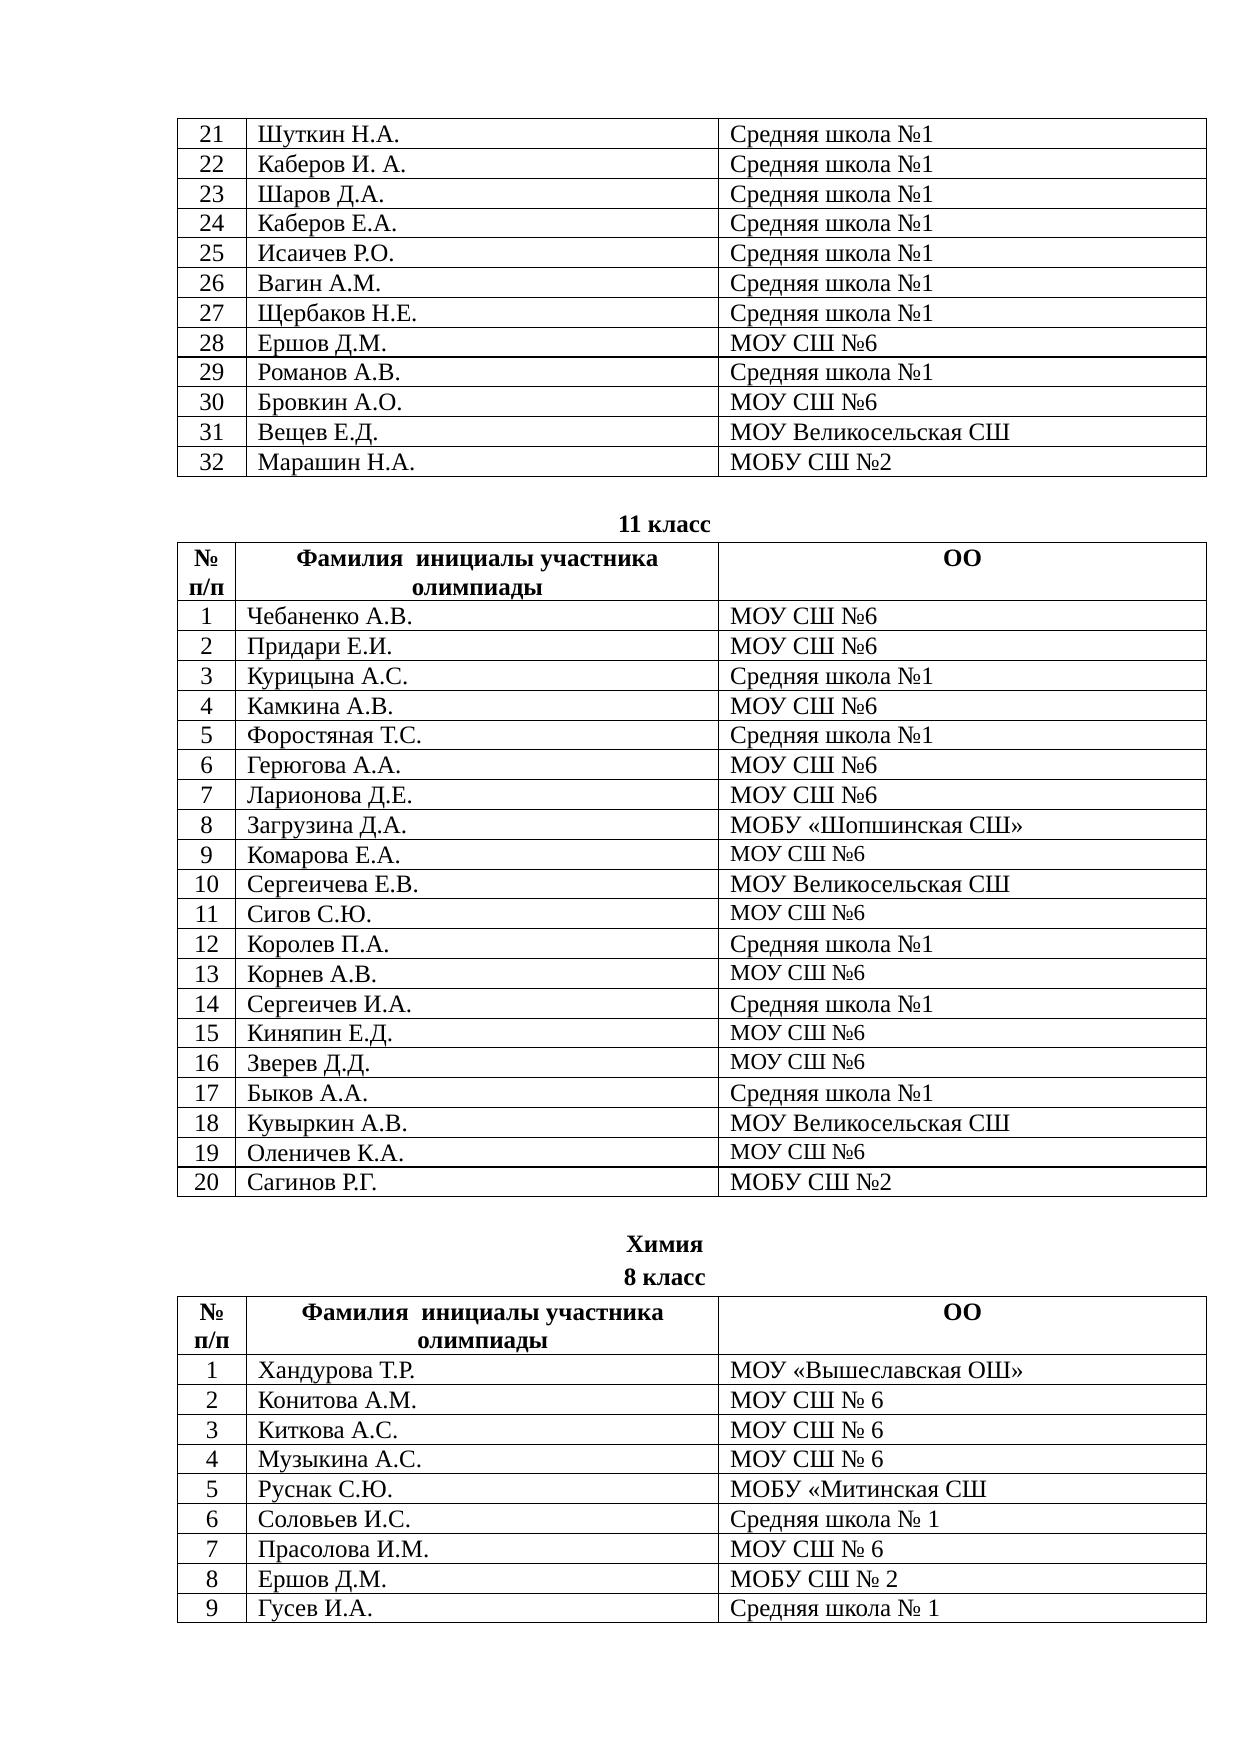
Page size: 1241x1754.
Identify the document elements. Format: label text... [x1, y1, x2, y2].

table_cell МОУ СШ №6 [719, 328, 1206, 356]
table_cell 30 [178, 387, 246, 416]
table_cell 23 [178, 179, 246, 207]
table_cell 15 [178, 1019, 235, 1047]
table_header Фамилия инициалы участника олимпиады [236, 543, 718, 600]
table_cell Форостяная Т.С. [236, 721, 718, 749]
table_cell Киткова А.С. [247, 1415, 718, 1443]
table_cell МОУ СШ №6 [719, 959, 1206, 988]
table_cell МОУ СШ №6 [719, 601, 1206, 630]
table_cell 7 [178, 780, 235, 809]
table_cell Соловьев И.С. [247, 1504, 718, 1533]
table_cell МОУ СШ № 6 [719, 1534, 1206, 1563]
table_cell Исаичев Р.О. [247, 238, 718, 267]
table_cell Средняя школа №1 [719, 358, 1206, 386]
table_cell Романов А.В. [247, 358, 718, 386]
table_header Фамилия инициалы участника олимпиады [247, 1297, 718, 1354]
table_cell Средняя школа №1 [719, 661, 1206, 690]
table_cell Средняя школа № 1 [719, 1594, 1206, 1622]
table_cell МОУ СШ №6 [719, 1138, 1206, 1166]
table_cell МОУ СШ №6 [719, 750, 1206, 779]
table_cell МОУ СШ №6 [719, 1048, 1206, 1077]
table_cell МОБУ СШ №2 [719, 1168, 1206, 1196]
table_cell Средняя школа №1 [719, 119, 1206, 148]
table_cell Кувыркин А.В. [236, 1108, 718, 1137]
table_cell МОБУ СШ № 2 [719, 1564, 1206, 1592]
table_cell Сигов С.Ю. [236, 899, 718, 928]
table_cell 31 [178, 417, 246, 446]
table_cell МОУ Великосельская СШ [719, 1108, 1206, 1137]
table_cell МОУ Великосельская СШ [719, 870, 1206, 898]
table_cell 1 [178, 601, 235, 630]
table_cell Придари Е.И. [236, 631, 718, 660]
table_cell МОУ СШ №6 [719, 840, 1206, 868]
table_cell Ершов Д.М. [247, 1564, 718, 1592]
table_cell МОБУ СШ №2 [719, 447, 1206, 476]
table_cell Королев П.А. [236, 929, 718, 958]
table_cell 8 [178, 1564, 246, 1592]
table_cell 2 [178, 1385, 246, 1414]
table_cell МОБУ «Митинская СШ [719, 1474, 1206, 1503]
table_cell Средняя школа № 1 [719, 1504, 1206, 1533]
table_cell Загрузина Д.А. [236, 810, 718, 839]
table_cell 17 [178, 1078, 235, 1107]
table_header № п/п [178, 1297, 246, 1354]
table_header ОО [719, 1297, 1206, 1354]
table_cell 28 [178, 328, 246, 356]
table_cell Оленичев К.А. [236, 1138, 718, 1166]
table_cell 4 [178, 691, 235, 719]
table_cell Марашин Н.А. [247, 447, 718, 476]
table_cell МОУ СШ №6 [719, 780, 1206, 809]
table_cell Курицына А.С. [236, 661, 718, 690]
table_cell МОУ СШ №6 [719, 691, 1206, 719]
table_cell Средняя школа №1 [719, 209, 1206, 237]
table_cell Средняя школа №1 [719, 1078, 1206, 1107]
table_cell Быков А.А. [236, 1078, 718, 1107]
table_cell Камкина А.В. [236, 691, 718, 719]
table_cell Прасолова И.М. [247, 1534, 718, 1563]
table_cell Конитова А.М. [247, 1385, 718, 1414]
table_cell 11 [178, 899, 235, 928]
table_cell Вагин А.М. [247, 268, 718, 297]
table_cell Средняя школа №1 [719, 929, 1206, 958]
table_cell Средняя школа №1 [719, 149, 1206, 178]
table_cell 21 [178, 119, 246, 148]
table_cell Средняя школа №1 [719, 238, 1206, 267]
table_cell 2 [178, 631, 235, 660]
table_cell Средняя школа №1 [719, 721, 1206, 749]
table_cell МОУ СШ № 6 [719, 1415, 1206, 1443]
table_cell Ершов Д.М. [247, 328, 718, 356]
table_cell 9 [178, 840, 235, 868]
table_cell Сагинов Р.Г. [236, 1168, 718, 1196]
table_cell 8 [178, 810, 235, 839]
table_cell 32 [178, 447, 246, 476]
table_cell Корнев А.В. [236, 959, 718, 988]
table_cell Хандурова Т.Р. [247, 1355, 718, 1384]
table_cell 7 [178, 1534, 246, 1563]
table_cell МОУ СШ №6 [719, 631, 1206, 660]
table_cell 29 [178, 358, 246, 386]
table_cell 12 [178, 929, 235, 958]
table_cell 6 [178, 1504, 246, 1533]
table_cell Щербаков Н.Е. [247, 298, 718, 327]
table_cell 16 [178, 1048, 235, 1077]
table_cell Бровкин А.О. [247, 387, 718, 416]
table_cell 6 [178, 750, 235, 779]
table_cell 18 [178, 1108, 235, 1137]
table_cell 13 [178, 959, 235, 988]
text 8 класс [177, 1262, 1152, 1291]
table_cell 3 [178, 661, 235, 690]
table_cell Ларионова Д.Е. [236, 780, 718, 809]
table_cell Средняя школа №1 [719, 268, 1206, 297]
table_cell МОУ СШ № 6 [719, 1445, 1206, 1473]
table_cell 14 [178, 989, 235, 1017]
table_cell Каберов Е.А. [247, 209, 718, 237]
table_cell Руснак С.Ю. [247, 1474, 718, 1503]
table_cell Сергеичева Е.В. [236, 870, 718, 898]
table_cell Киняпин Е.Д. [236, 1019, 718, 1047]
table_cell 20 [178, 1168, 235, 1196]
table_cell Чебаненко А.В. [236, 601, 718, 630]
table_header ОО [719, 543, 1206, 600]
table_cell Каберов И. А. [247, 149, 718, 178]
table_cell Шуткин Н.А. [247, 119, 718, 148]
table_cell 5 [178, 1474, 246, 1503]
table_cell Сергеичев И.А. [236, 989, 718, 1017]
table_cell 27 [178, 298, 246, 327]
table_cell 1 [178, 1355, 246, 1384]
table_cell 4 [178, 1445, 246, 1473]
table_cell Вещев Е.Д. [247, 417, 718, 446]
table_cell 19 [178, 1138, 235, 1166]
text 11 класс [177, 509, 1152, 538]
table_cell МОБУ «Шопшинская СШ» [719, 810, 1206, 839]
table_cell 25 [178, 238, 246, 267]
table_cell Средняя школа №1 [719, 298, 1206, 327]
table_cell Шаров Д.А. [247, 179, 718, 207]
table_cell 10 [178, 870, 235, 898]
table_cell МОУ СШ №6 [719, 899, 1206, 928]
table_cell 26 [178, 268, 246, 297]
table_cell 5 [178, 721, 235, 749]
table_cell 9 [178, 1594, 246, 1622]
table_cell 22 [178, 149, 246, 178]
table_cell Гусев И.А. [247, 1594, 718, 1622]
table_cell 3 [178, 1415, 246, 1443]
table_cell Средняя школа №1 [719, 989, 1206, 1017]
text Химия [177, 1229, 1152, 1258]
table_cell МОУ СШ №6 [719, 1019, 1206, 1047]
table_cell МОУ СШ № 6 [719, 1385, 1206, 1414]
table_cell МОУ «Вышеславская ОШ» [719, 1355, 1206, 1384]
table_cell МОУ Великосельская СШ [719, 417, 1206, 446]
table_cell Музыкина А.С. [247, 1445, 718, 1473]
table_header № п/п [178, 543, 235, 600]
table_cell Герюгова А.А. [236, 750, 718, 779]
table_cell Средняя школа №1 [719, 179, 1206, 207]
table_cell 24 [178, 209, 246, 237]
table_cell Зверев Д.Д. [236, 1048, 718, 1077]
table_cell Комарова Е.А. [236, 840, 718, 868]
table_cell МОУ СШ №6 [719, 387, 1206, 416]
